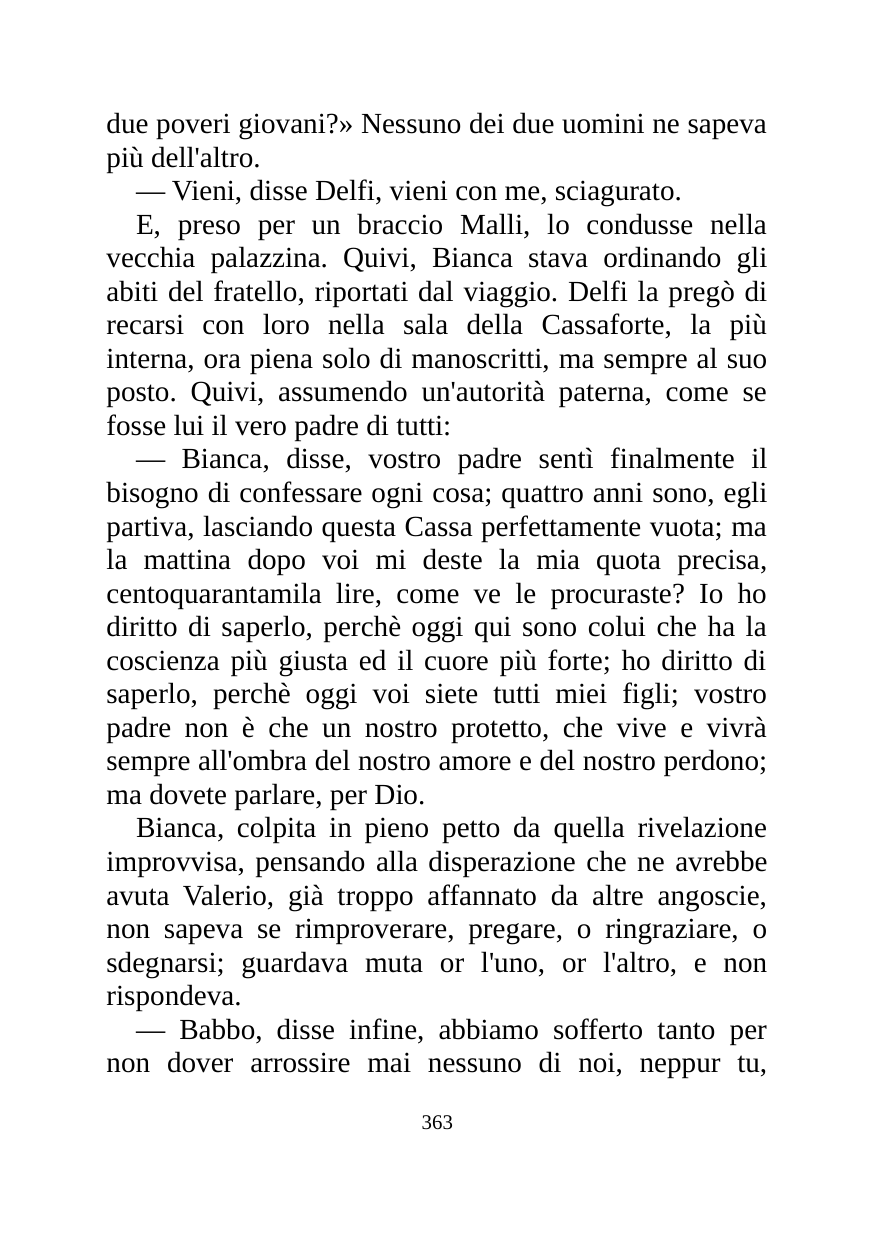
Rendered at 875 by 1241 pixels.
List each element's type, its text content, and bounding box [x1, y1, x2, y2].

text — Bianca, disse, vostro padre sentì finalmente il bisogno di confessare ogni cosa; quattro anni sono, egli partiva, lasciando questa Cassa perfettamente vuota; ma la mattina dopo voi mi deste la mia quota precisa, centoquarantamila lire, come ve le procuraste? Io ho diritto di saperlo, perchè oggi qui sono colui che ha la coscienza più giusta ed il cuore più forte; ho diritto di saperlo, perchè oggi voi siete tutti miei figli; vostro padre non è che un nostro protetto, che vive e vivrà sempre all'ombra del nostro amore e del nostro perdono; ma dovete parlare, per Dio. [106, 442, 768, 811]
text Bianca, colpita in pieno petto da quella rivelazione improvvisa, pensando alla disperazione che ne avrebbe avuta Valerio, già troppo affannato da altre angoscie, non sapeva se rimproverare, pregare, o ringraziare, o sdegnarsi; guardava muta or l'uno, or l'altro, e non rispondeva. [106, 811, 768, 1012]
text — Vieni, disse Delfi, vieni con me, sciagurato. [106, 173, 768, 207]
text — Babbo, disse infine, abbiamo sofferto tanto per non dover arrossire mai nessuno di noi, neppur tu, [106, 1012, 768, 1079]
text due poveri giovani?» Nessuno dei due uomini ne sapeva più dell'altro. [106, 106, 768, 173]
text E, preso per un braccio Malli, lo condusse nella vecchia palazzina. Quivi, Bianca stava ordinando gli abiti del fratello, riportati dal viaggio. Delfi la pregò di recarsi con loro nella sala della Cassaforte, la più interna, ora piena solo di manoscritti, ma sempre al suo posto. Quivi, assumendo un'autorità paterna, come se fosse lui il vero padre di tutti: [106, 207, 768, 442]
